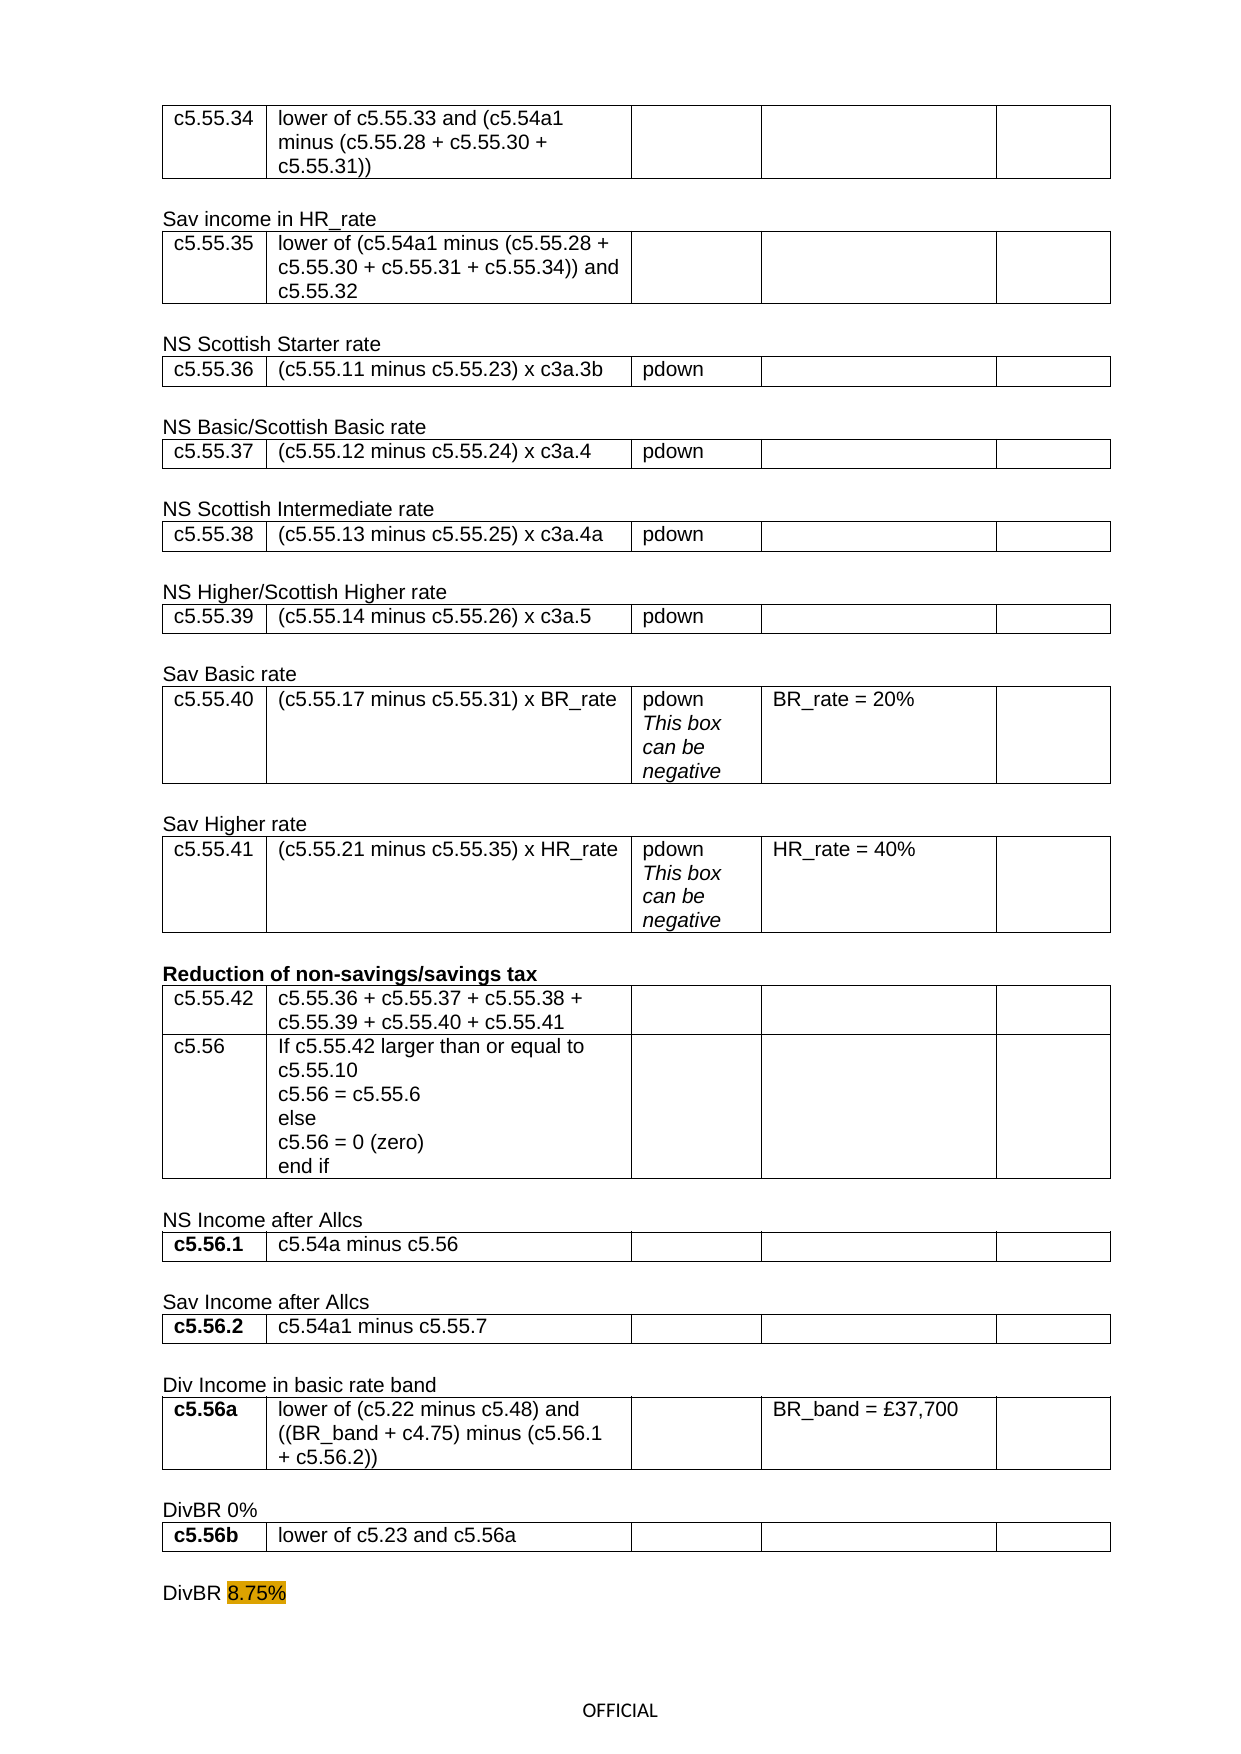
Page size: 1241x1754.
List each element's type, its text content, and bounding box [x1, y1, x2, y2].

table_header pdown [632, 605, 761, 633]
text Sav Income after Allcs [162, 1290, 1135, 1314]
table_header [762, 1233, 996, 1261]
table_header c5.55.35 [163, 232, 266, 303]
table_header c5.55.39 [163, 605, 266, 633]
text Sav Basic rate [162, 662, 1135, 686]
table_cell [762, 1035, 996, 1178]
table_header (c5.55.14 minus c5.55.26) x c3a.5 [267, 605, 631, 633]
table_header [632, 106, 761, 177]
table_cell [997, 1035, 1110, 1178]
table_header lower of c5.23 and c5.56a [267, 1523, 631, 1551]
table_header [997, 440, 1110, 468]
table_header lower of (c5.54a1 minus (c5.55.28 + c5.55.30 + c5.55.31 + c5.55.34)) and c5.55.32 [267, 232, 631, 303]
table_header lower of (c5.22 minus c5.48) and ((BR_band + c4.75) minus (c5.56.1 + c5.56.2)) [267, 1398, 631, 1469]
table_header [632, 986, 761, 1034]
table_header (c5.55.13 minus c5.55.25) x c3a.4a [267, 522, 631, 551]
table_header [997, 1315, 1110, 1343]
table_header [632, 1315, 761, 1343]
table_header [997, 837, 1110, 932]
text DivBR 8.75% [162, 1581, 1135, 1604]
table_header [762, 357, 996, 386]
table_header pdown [632, 357, 761, 386]
table_header [997, 232, 1110, 303]
table_header [632, 1398, 761, 1469]
table_header c5.54a minus c5.56 [267, 1233, 631, 1261]
table_cell [632, 1035, 761, 1178]
table_header c5.55.40 [163, 687, 266, 783]
table_header c5.55.42 [163, 986, 266, 1034]
table_header c5.55.41 [163, 837, 266, 932]
table_header [762, 986, 996, 1034]
table_header [762, 232, 996, 303]
table_header [762, 440, 996, 468]
table_header c5.54a1 minus c5.55.7 [267, 1315, 631, 1343]
text DivBR 0% [162, 1498, 1135, 1522]
table_header [632, 232, 761, 303]
table_header c5.55.38 [163, 522, 266, 551]
text NS Scottish Starter rate [162, 332, 1135, 356]
table_header c5.56.2 [163, 1315, 266, 1343]
text Sav income in HR_rate [162, 207, 1135, 231]
table_header BR_band = £37,700 [762, 1398, 996, 1469]
table_header [762, 605, 996, 633]
table_header pdown This box can be negative [632, 687, 761, 783]
table_cell c5.56 [163, 1035, 266, 1178]
table_header c5.55.36 + c5.55.37 + c5.55.38 + c5.55.39 + c5.55.40 + c5.55.41 [267, 986, 631, 1034]
table_header (c5.55.12 minus c5.55.24) x c3a.4 [267, 440, 631, 468]
table_header [762, 522, 996, 551]
table_header (c5.55.17 minus c5.55.31) x BR_rate [267, 687, 631, 783]
text Div Income in basic rate band [162, 1372, 1135, 1396]
table_header [997, 1398, 1110, 1469]
table_header [997, 106, 1110, 177]
table_header c5.56b [163, 1523, 266, 1551]
table_header lower of c5.55.33 and (c5.54a1 minus (c5.55.28 + c5.55.30 + c5.55.31)) [267, 106, 631, 177]
text NS Basic/Scottish Basic rate [162, 415, 1135, 439]
table_header [762, 1523, 996, 1551]
text Sav Higher rate [162, 812, 1135, 836]
table_cell If c5.55.42 larger than or equal to c5.55.10 c5.56 = c5.55.6 else c5.56 = 0 (zero) end if [267, 1035, 631, 1178]
table_header c5.56a [163, 1398, 266, 1469]
table_header [997, 357, 1110, 386]
table_header pdown [632, 440, 761, 468]
table_header [997, 986, 1110, 1034]
table_header BR_rate = 20% [762, 687, 996, 783]
table_header [632, 1233, 761, 1261]
table_header c5.55.34 [163, 106, 266, 177]
table_header [762, 106, 996, 177]
table_header [632, 1523, 761, 1551]
table_header HR_rate = 40% [762, 837, 996, 932]
table_header [997, 1233, 1110, 1261]
text NS Income after Allcs [162, 1207, 1135, 1231]
table_header (c5.55.11 minus c5.55.23) x c3a.3b [267, 357, 631, 386]
text Reduction of non-savings/savings tax [162, 961, 1135, 985]
table_header [997, 1523, 1110, 1551]
table_header [762, 1315, 996, 1343]
table_header pdown This box can be negative [632, 837, 761, 932]
table_header [997, 687, 1110, 783]
text NS Scottish Intermediate rate [162, 497, 1135, 521]
table_header c5.56.1 [163, 1233, 266, 1261]
table_header [997, 522, 1110, 551]
table_header (c5.55.21 minus c5.55.35) x HR_rate [267, 837, 631, 932]
table_header [997, 605, 1110, 633]
text NS Higher/Scottish Higher rate [162, 580, 1135, 604]
table_header c5.55.36 [163, 357, 266, 386]
table_header c5.55.37 [163, 440, 266, 468]
table_header pdown [632, 522, 761, 551]
